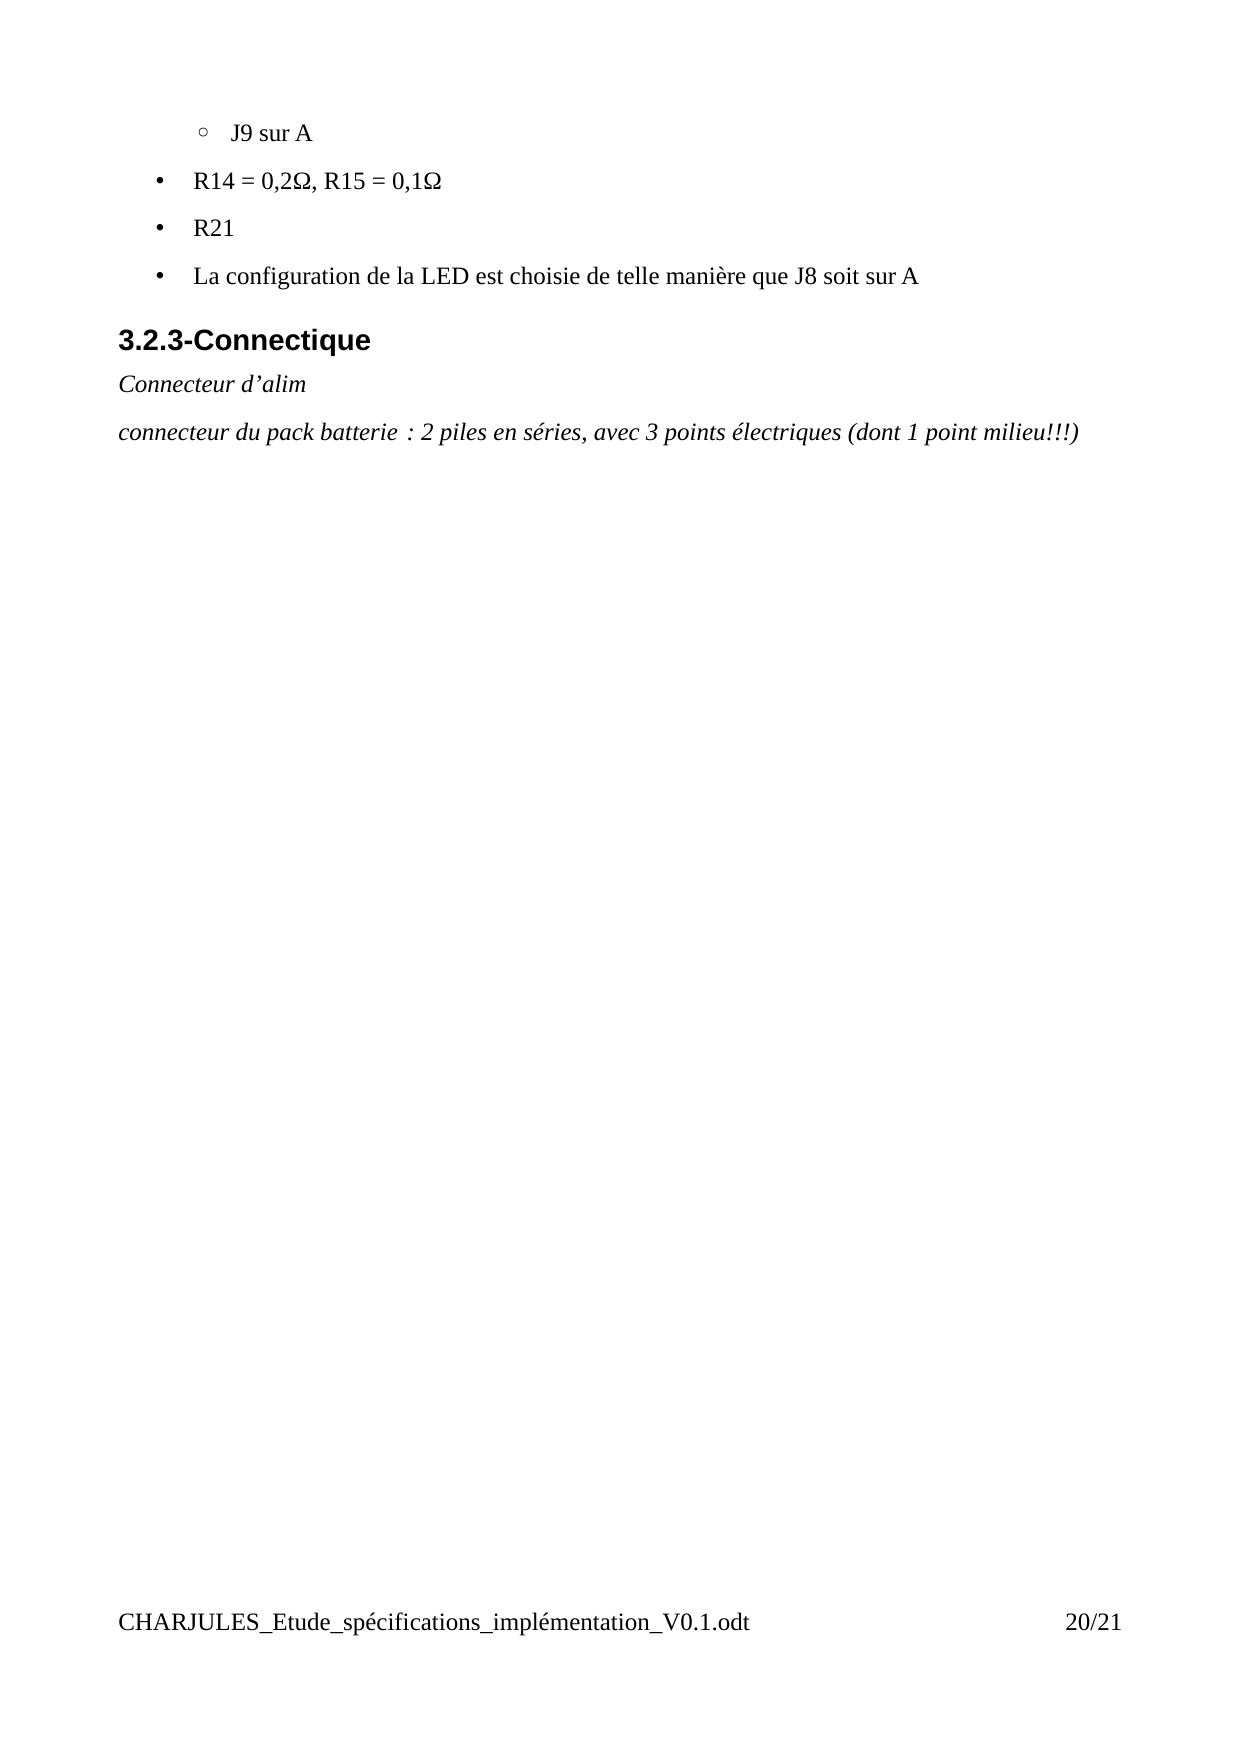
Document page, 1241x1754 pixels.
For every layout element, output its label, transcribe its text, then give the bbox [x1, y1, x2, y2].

list J9 sur A [193, 118, 1122, 147]
list R14 = 0,2Ω, R15 = 0,1Ω [156, 166, 1122, 194]
list R21 [156, 213, 1122, 242]
text Connecteur d’alim [118, 369, 1122, 398]
text connecteur du pack batterie : 2 piles en séries, avec 3 points électriques (dont 1 point milieu!!!) [118, 417, 1122, 446]
subtitle 3.2.3-Connectique [118, 323, 1122, 357]
list La configuration de la LED est choisie de telle manière que J8 soit sur A [156, 261, 1122, 290]
